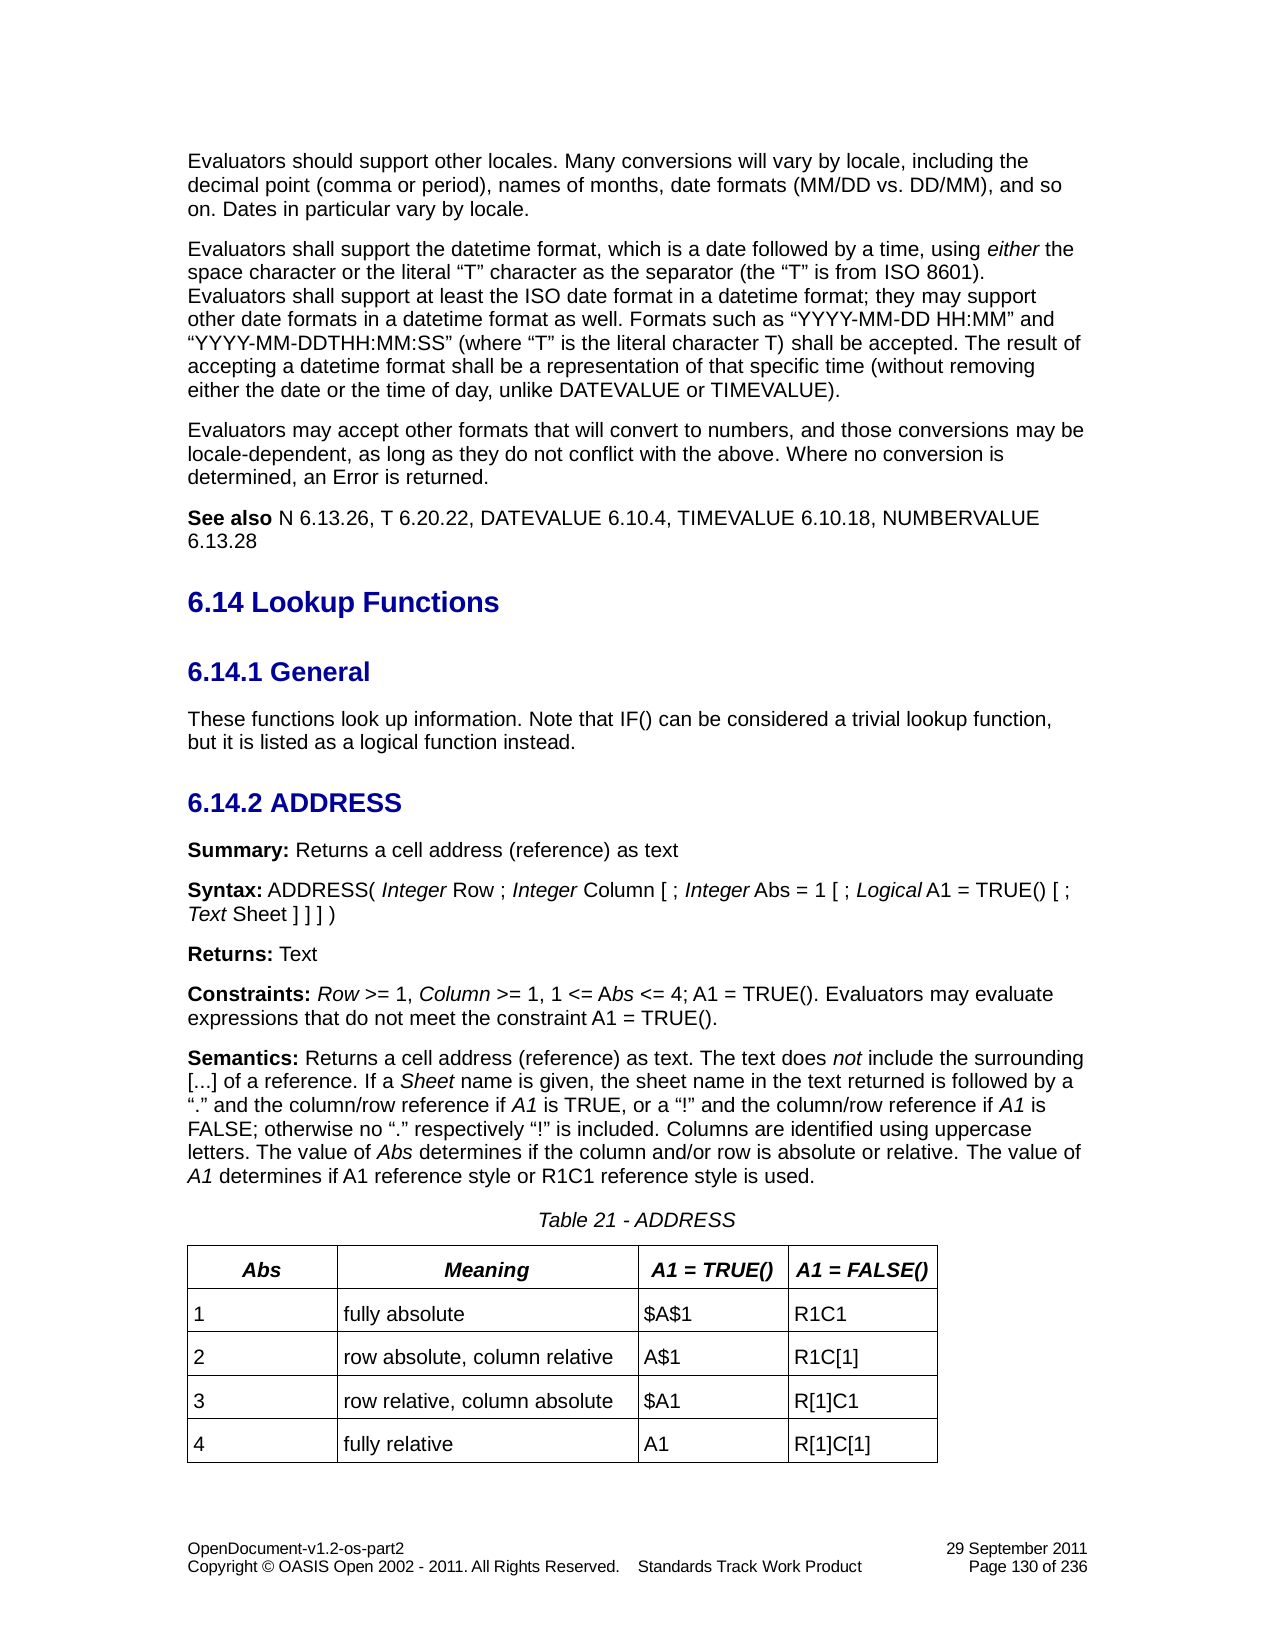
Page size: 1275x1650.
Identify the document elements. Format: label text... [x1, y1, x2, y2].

subtitle ADDRESS [187, 788, 1088, 818]
table_cell fully relative [338, 1419, 638, 1462]
table_cell 4 [188, 1419, 337, 1462]
table_header Meaning [338, 1246, 638, 1288]
text Summary: Returns a cell address (reference) as text [187, 838, 1088, 862]
text Constraints: Row >= 1, Column >= 1, 1 <= Abs <= 4; A1 = TRUE(). Evaluators may evaluate expressions that do not meet the constraint A1 = TRUE(). [187, 983, 1088, 1030]
table_cell R1C1 [789, 1289, 937, 1331]
text Syntax: ADDRESS( Integer Row ; Integer Column [ ; Integer Abs = 1 [ ; Logical A1 = TRUE() [ ; Text Sheet ] ] ] ) [187, 879, 1088, 926]
table_cell A1 [639, 1419, 788, 1462]
text See also N 6.13.26, T 6.20.22, DATEVALUE 6.10.4, TIMEVALUE 6.10.18, NUMBERVALUE 6.13.28 [187, 506, 1088, 553]
table_cell row relative, column absolute [338, 1376, 638, 1418]
text Returns: Text [187, 942, 1088, 966]
table_cell $A1 [639, 1376, 788, 1418]
text Table 21 - ADDRESS [187, 1208, 1088, 1232]
table_cell row absolute, column relative [338, 1332, 638, 1375]
table_cell R1C[1] [789, 1332, 937, 1375]
subtitle General [187, 656, 1088, 686]
text Evaluators shall support the datetime format, which is a date followed by a time, using either the space character or the literal “T” character as the separator (the “T” is from ISO 8601). Evaluators shall support at least the ISO date format in a datetime format; they may support other date formats in a datetime format as well. Formats such as “YYYY-MM-DD HH:MM” and “YYYY-MM-DDTHH:MM:SS” (where “T” is the literal character T) shall be accepted. The result of accepting a datetime format shall be a representation of that specific time (without removing either the date or the time of day, unlike DATEVALUE or TIMEVALUE). [187, 237, 1088, 402]
subtitle Lookup Functions [187, 586, 1088, 619]
text These functions look up information. Note that IF() can be considered a trivial lookup function, but it is listed as a logical function instead. [187, 707, 1088, 754]
table_cell R[1]C[1] [789, 1419, 937, 1462]
table_cell R[1]C1 [789, 1376, 937, 1418]
table_cell $A$1 [639, 1289, 788, 1331]
table_cell 3 [188, 1376, 337, 1418]
table_header A1 = FALSE() [789, 1246, 937, 1288]
table_cell 2 [188, 1332, 337, 1375]
text Semantics: Returns a cell address (reference) as text. The text does not include the surrounding [...] of a reference. If a Sheet name is given, the sheet name in the text returned is followed by a “.” and the column/row reference if A1 is TRUE, or a “!” and the column/row reference if A1 is FALSE; otherwise no “.” respectively “!” is included. Columns are identified using uppercase letters. The value of Abs determines if the column and/or row is absolute or relative. The value of A1 determines if A1 reference style or R1C1 reference style is used. [187, 1046, 1088, 1188]
table_cell 1 [188, 1289, 337, 1331]
table_cell A$1 [639, 1332, 788, 1375]
text Evaluators may accept other formats that will convert to numbers, and those conversions may be locale-dependent, as long as they do not conflict with the above. Where no conversion is determined, an Error is returned. [187, 419, 1088, 489]
table_cell fully absolute [338, 1289, 638, 1331]
text Evaluators should support other locales. Many conversions will vary by locale, including the decimal point (comma or period), names of months, date formats (MM/DD vs. DD/MM), and so on. Dates in particular vary by locale. [187, 150, 1088, 221]
table_header Abs [188, 1246, 337, 1288]
table_header A1 = TRUE() [639, 1246, 788, 1288]
